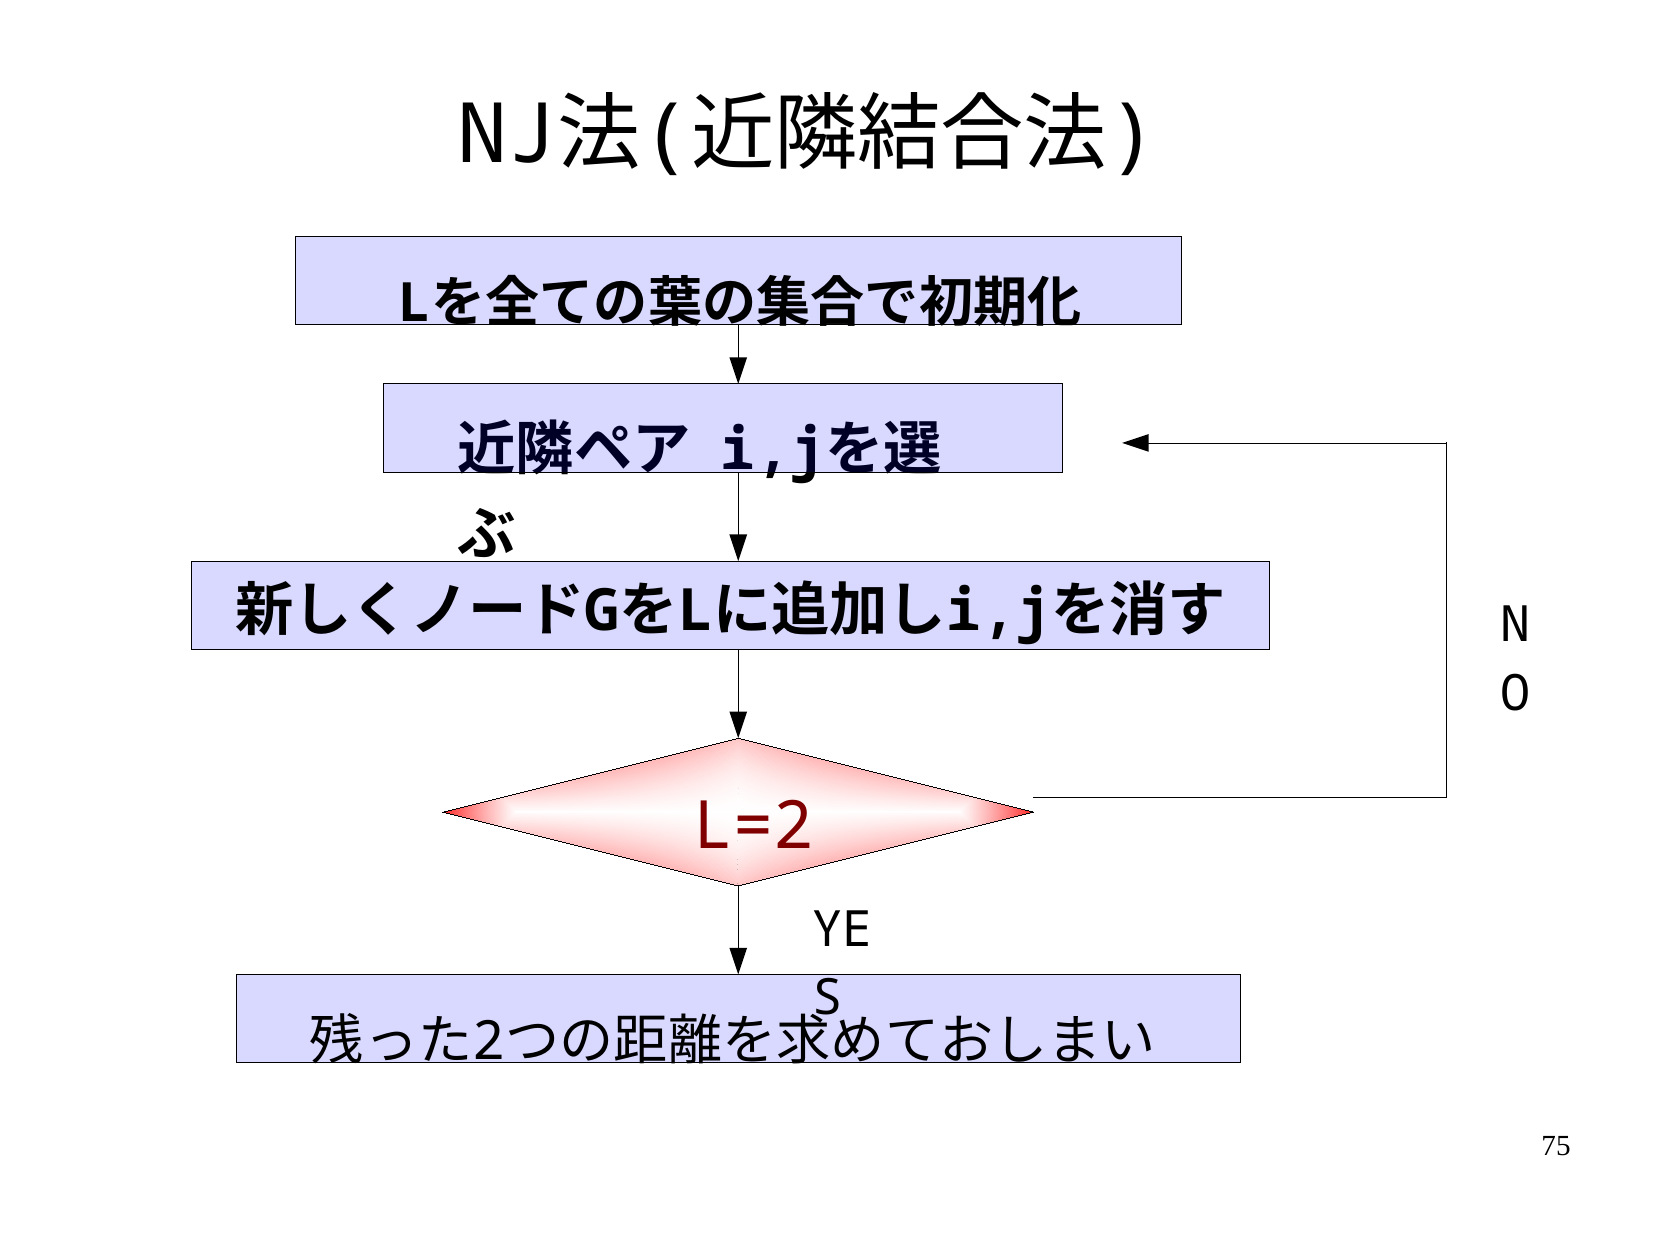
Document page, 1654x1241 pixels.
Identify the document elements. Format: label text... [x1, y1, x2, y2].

text_box YES [797, 885, 916, 955]
text_box [383, 383, 1063, 473]
text_box L=2 [679, 769, 857, 857]
text_box 残った2つの距離を求めておしまい [295, 989, 1182, 1063]
text_box NJ法(近隣結合法) [442, 59, 1241, 164]
text_box [295, 236, 1182, 325]
text_box Lを全ての葉の集合で初期化 [383, 251, 1270, 325]
text_box [442, 738, 1034, 886]
text_box [236, 974, 1241, 1063]
text_box NO [1485, 580, 1565, 650]
text_box 新しくノードGをLに追加しi,jを消す [191, 561, 1270, 650]
